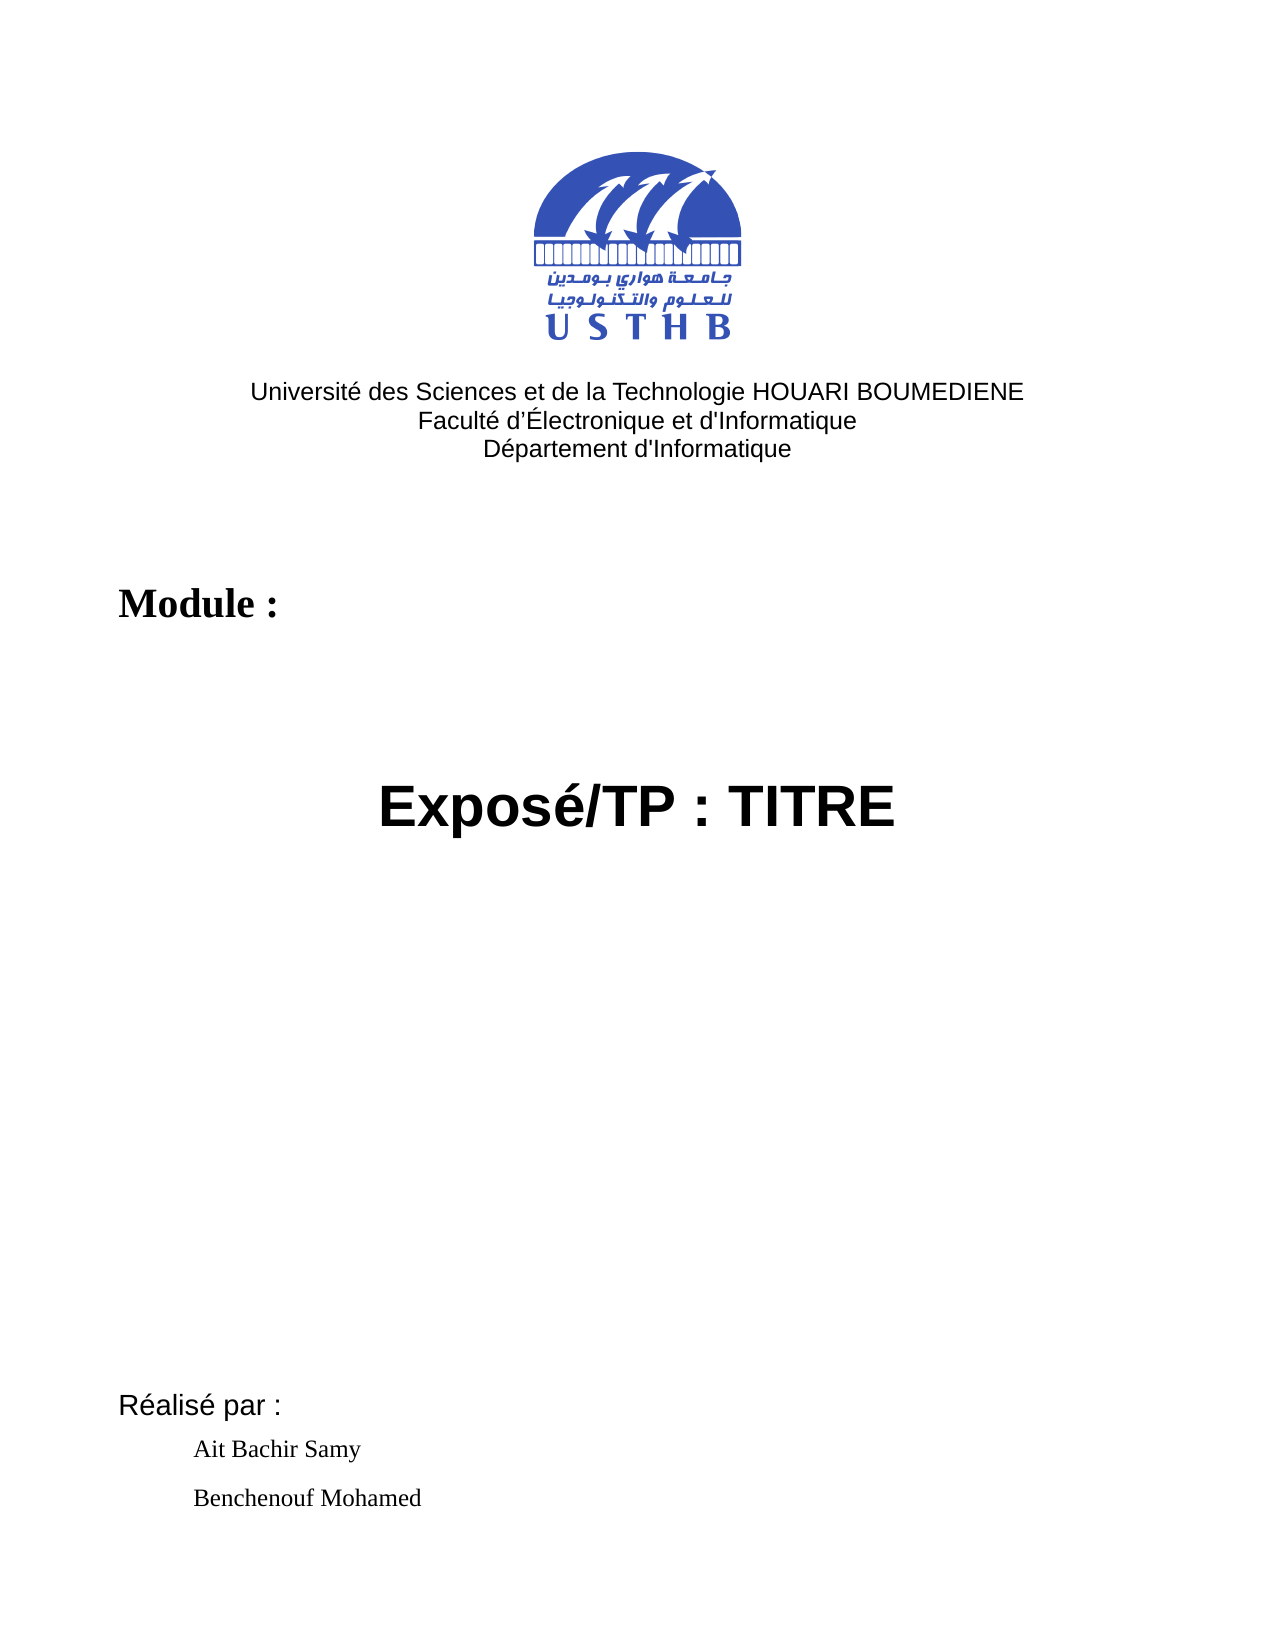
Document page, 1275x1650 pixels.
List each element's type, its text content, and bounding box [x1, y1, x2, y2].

text Département d'Informatique [118, 434, 1157, 463]
subtitle Réalisé par : [118, 1388, 1157, 1421]
text Benchenouf Mohamed [118, 1483, 1157, 1512]
text Faculté d’Électronique et d'Informatique [118, 406, 1157, 434]
picture [524, 130, 751, 358]
title Exposé/TP : TITRE [118, 772, 1157, 839]
text Université des Sciences et de la Technologie HOUARI BOUMEDIENE [118, 377, 1157, 406]
text Ait Bachir Samy [118, 1434, 1157, 1463]
text Module : [118, 578, 1157, 626]
